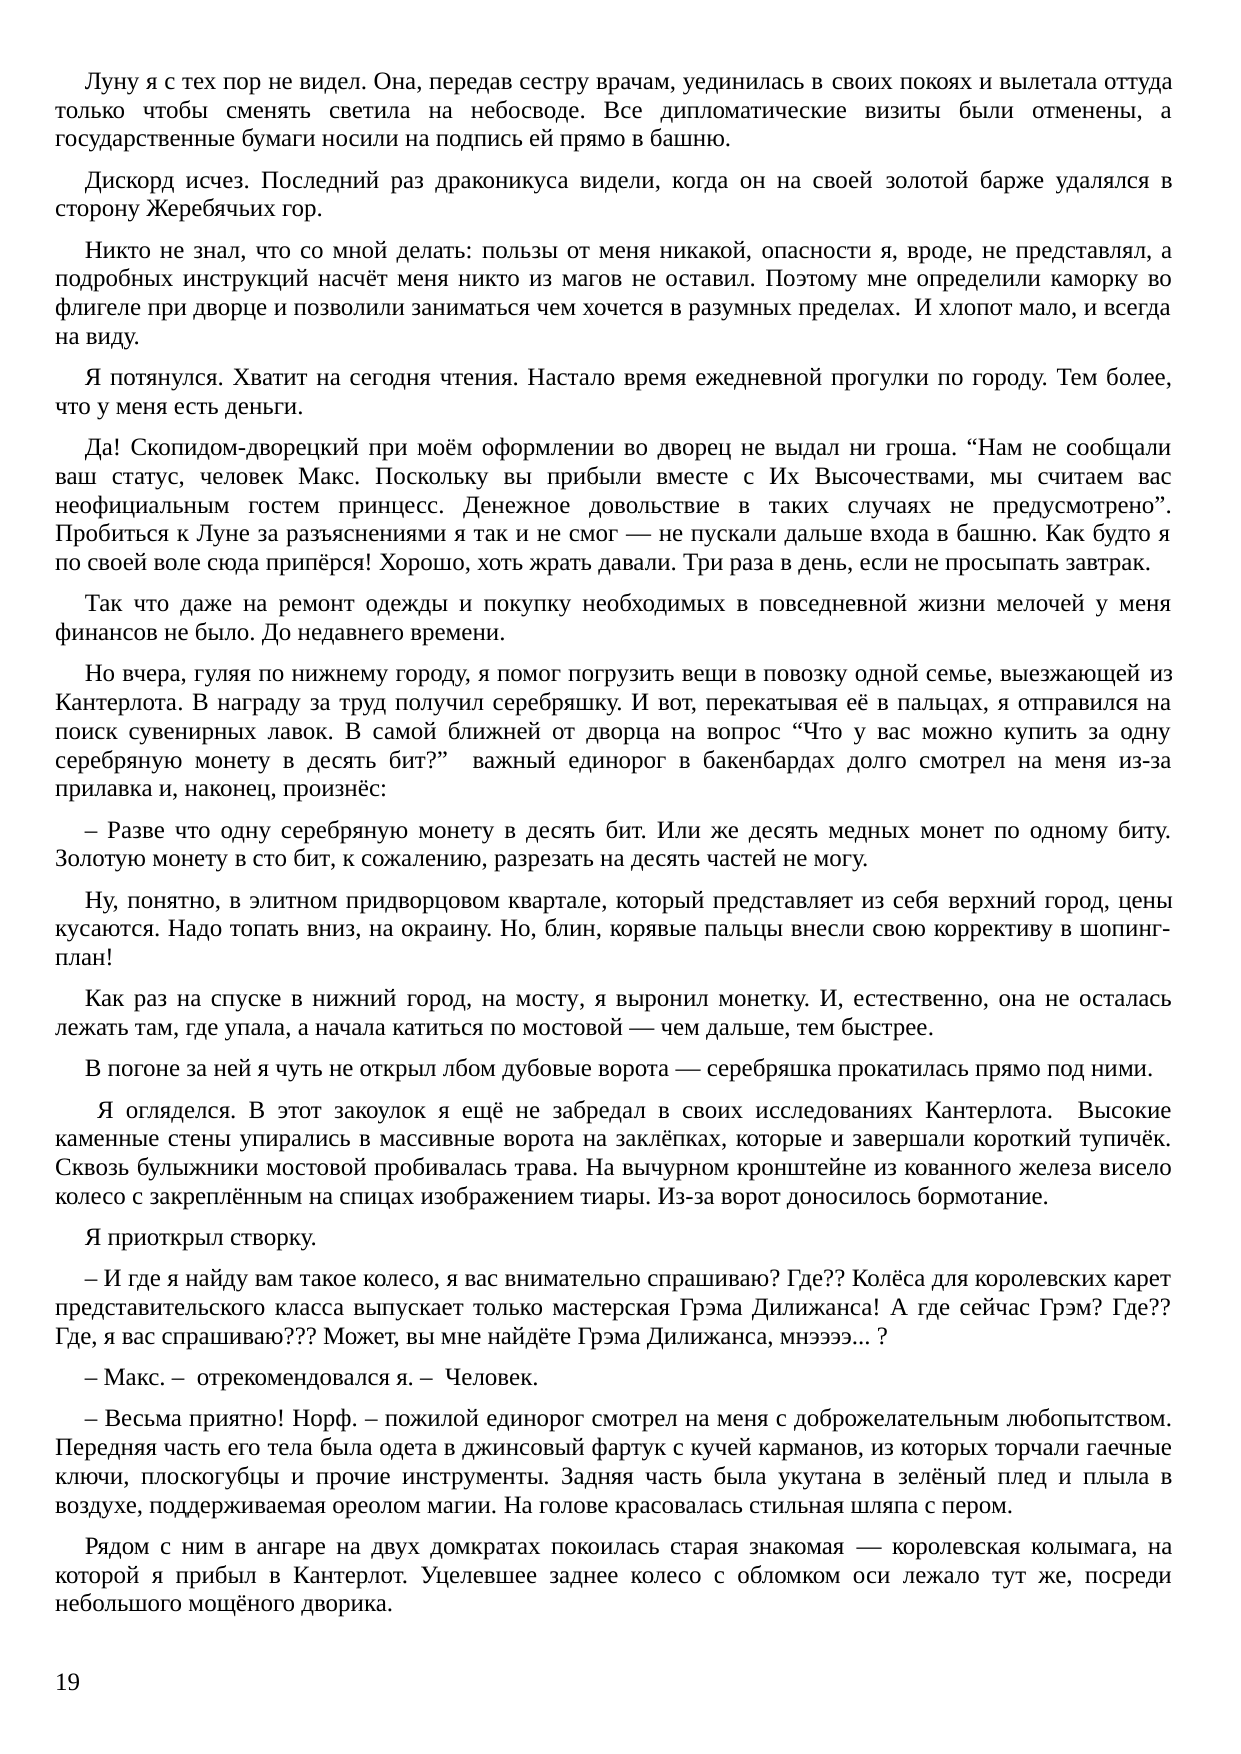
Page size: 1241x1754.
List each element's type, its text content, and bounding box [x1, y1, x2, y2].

text – Разве что одну серебряную монету в десять бит. Или же десять медных монет по одному биту. Золотую монету в сто бит, к сожалению, разрезать на десять частей не могу. [55, 815, 1173, 872]
text Я приоткрыл створку. [55, 1222, 1173, 1251]
text – Весьма приятно! Норф. – пожилой единорог смотрел на меня с доброжелательным любопытством. Передняя часть его тела была одета в джинсовый фартук с кучей карманов, из которых торчали гаечные ключи, плоскогубцы и прочие инструменты. Задняя часть была укутана в зелёный плед и плыла в воздухе, поддерживаемая ореолом магии. На голове красовалась стильная шляпа с пером. [55, 1403, 1173, 1518]
text В погоне за ней я чуть не открыл лбом дубовые ворота — серебряшка прокатилась прямо под ними. [55, 1053, 1173, 1082]
text Я потянулся. Хватит на сегодня чтения. Настало время ежедневной прогулки по городу. Тем более, что у меня есть деньги. [55, 362, 1173, 420]
text Да! Скопидом-дворецкий при моём оформлении во дворец не выдал ни гроша. “Нам не сообщали ваш статус, человек Макс. Поскольку вы прибыли вместе с Их Высочествами, мы считаем вас неофициальным гостем принцесс. Денежное довольствие в таких случаях не предусмотрено”. Пробиться к Луне за разъяснениями я так и не смог — не пускали дальше входа в башню. Как будто я по своей воле сюда припёрся! Хорошо, хоть жрать давали. Три раза в день, если не просыпать завтрак. [55, 432, 1173, 576]
text Дискорд исчез. Последний раз драконикуса видели, когда он на своей золотой барже удалялся в сторону Жеребячьих гор. [55, 165, 1173, 222]
text Но вчера, гуляя по нижнему городу, я помог погрузить вещи в повозку одной семье, выезжающей из Кантерлота. В награду за труд получил серебряшку. И вот, перекатывая её в пальцах, я отправился на поиск сувенирных лавок. В самой ближней от дворца на вопрос “Что у вас можно купить за одну серебряную монету в десять бит?” важный единорог в бакенбардах долго смотрел на меня из-за прилавка и, наконец, произнёс: [55, 658, 1173, 802]
text Рядом с ним в ангаре на двух домкратах покоилась старая знакомая — королевская колымага, на которой я прибыл в Кантерлот. Уцелевшее заднее колесо с обломком оси лежало тут же, посреди небольшого мощёного дворика. [55, 1531, 1173, 1617]
text Ну, понятно, в элитном придворцовом квартале, который представляет из себя верхний город, цены кусаются. Надо топать вниз, на окраину. Но, блин, корявые пальцы внесли свою коррективу в шопинг-план! [55, 885, 1173, 971]
text – И где я найду вам такое колесо, я вас внимательно спрашиваю? Где?? Колёса для королевских карет представительского класса выпускает только мастерская Грэма Дилижанса! А где сейчас Грэм? Где?? Где, я вас спрашиваю??? Может, вы мне найдёте Грэма Дилижанса, мнээээ... ? [55, 1263, 1173, 1350]
text Никто не знал, что со мной делать: пользы от меня никакой, опасности я, вроде, не представлял, а подробных инструкций насчёт меня никто из магов не оставил. Поэтому мне определили каморку во флигеле при дворце и позволили заниматься чем хочется в разумных пределах. И хлопот мало, и всегда на виду. [55, 235, 1173, 350]
text Я огляделся. В этот закоулок я ещё не забредал в своих исследованиях Кантерлота. Высокие каменные стены упирались в массивные ворота на заклёпках, которые и завершали короткий тупичёк. Сквозь булыжники мостовой пробивалась трава. На вычурном кронштейне из кованного железа висело колесо с закреплённым на спицах изображением тиары. Из-за ворот доносилось бормотание. [55, 1095, 1173, 1210]
text Так что даже на ремонт одежды и покупку необходимых в повседневной жизни мелочей у меня финансов не было. До недавнего времени. [55, 588, 1173, 646]
text Луну я с тех пор не видел. Она, передав сестру врачам, уединилась в своих покоях и вылетала оттуда только чтобы сменять светила на небосводе. Все дипломатические визиты были отменены, а государственные бумаги носили на подпись ей прямо в башню. [55, 66, 1173, 152]
text – Макс. – отрекомендовался я. – Человек. [55, 1362, 1173, 1391]
text Как раз на спуске в нижний город, на мосту, я выронил монетку. И, естественно, она не осталась лежать там, где упала, а начала катиться по мостовой — чем дальше, тем быстрее. [55, 983, 1173, 1041]
